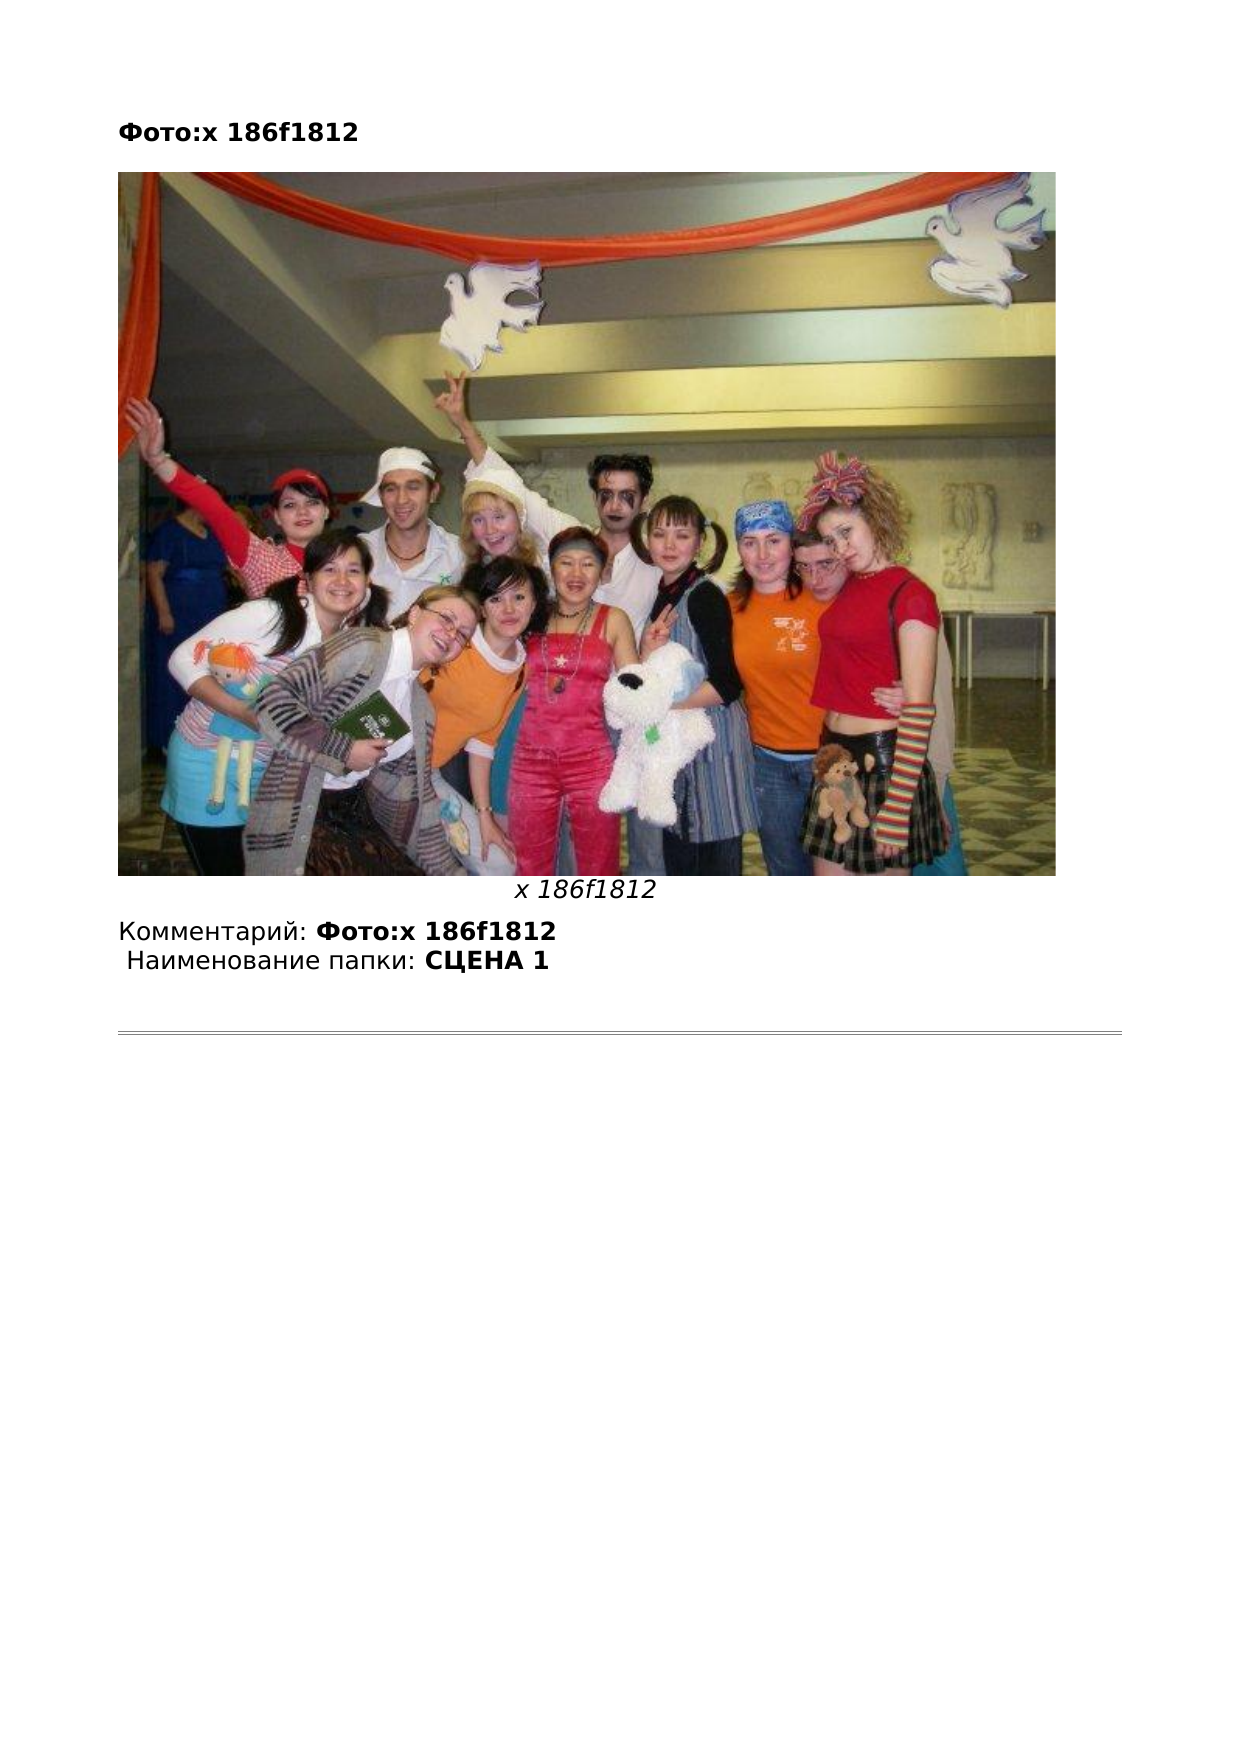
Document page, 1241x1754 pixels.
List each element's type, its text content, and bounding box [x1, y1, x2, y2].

text x 186f1812 [118, 876, 1056, 904]
text Комментарий: Фото:x 186f1812 Наименование папки: СЦЕНА 1 [118, 917, 1122, 1004]
subtitle Фото:x 186f1812 [118, 118, 1122, 147]
picture [118, 172, 1056, 876]
